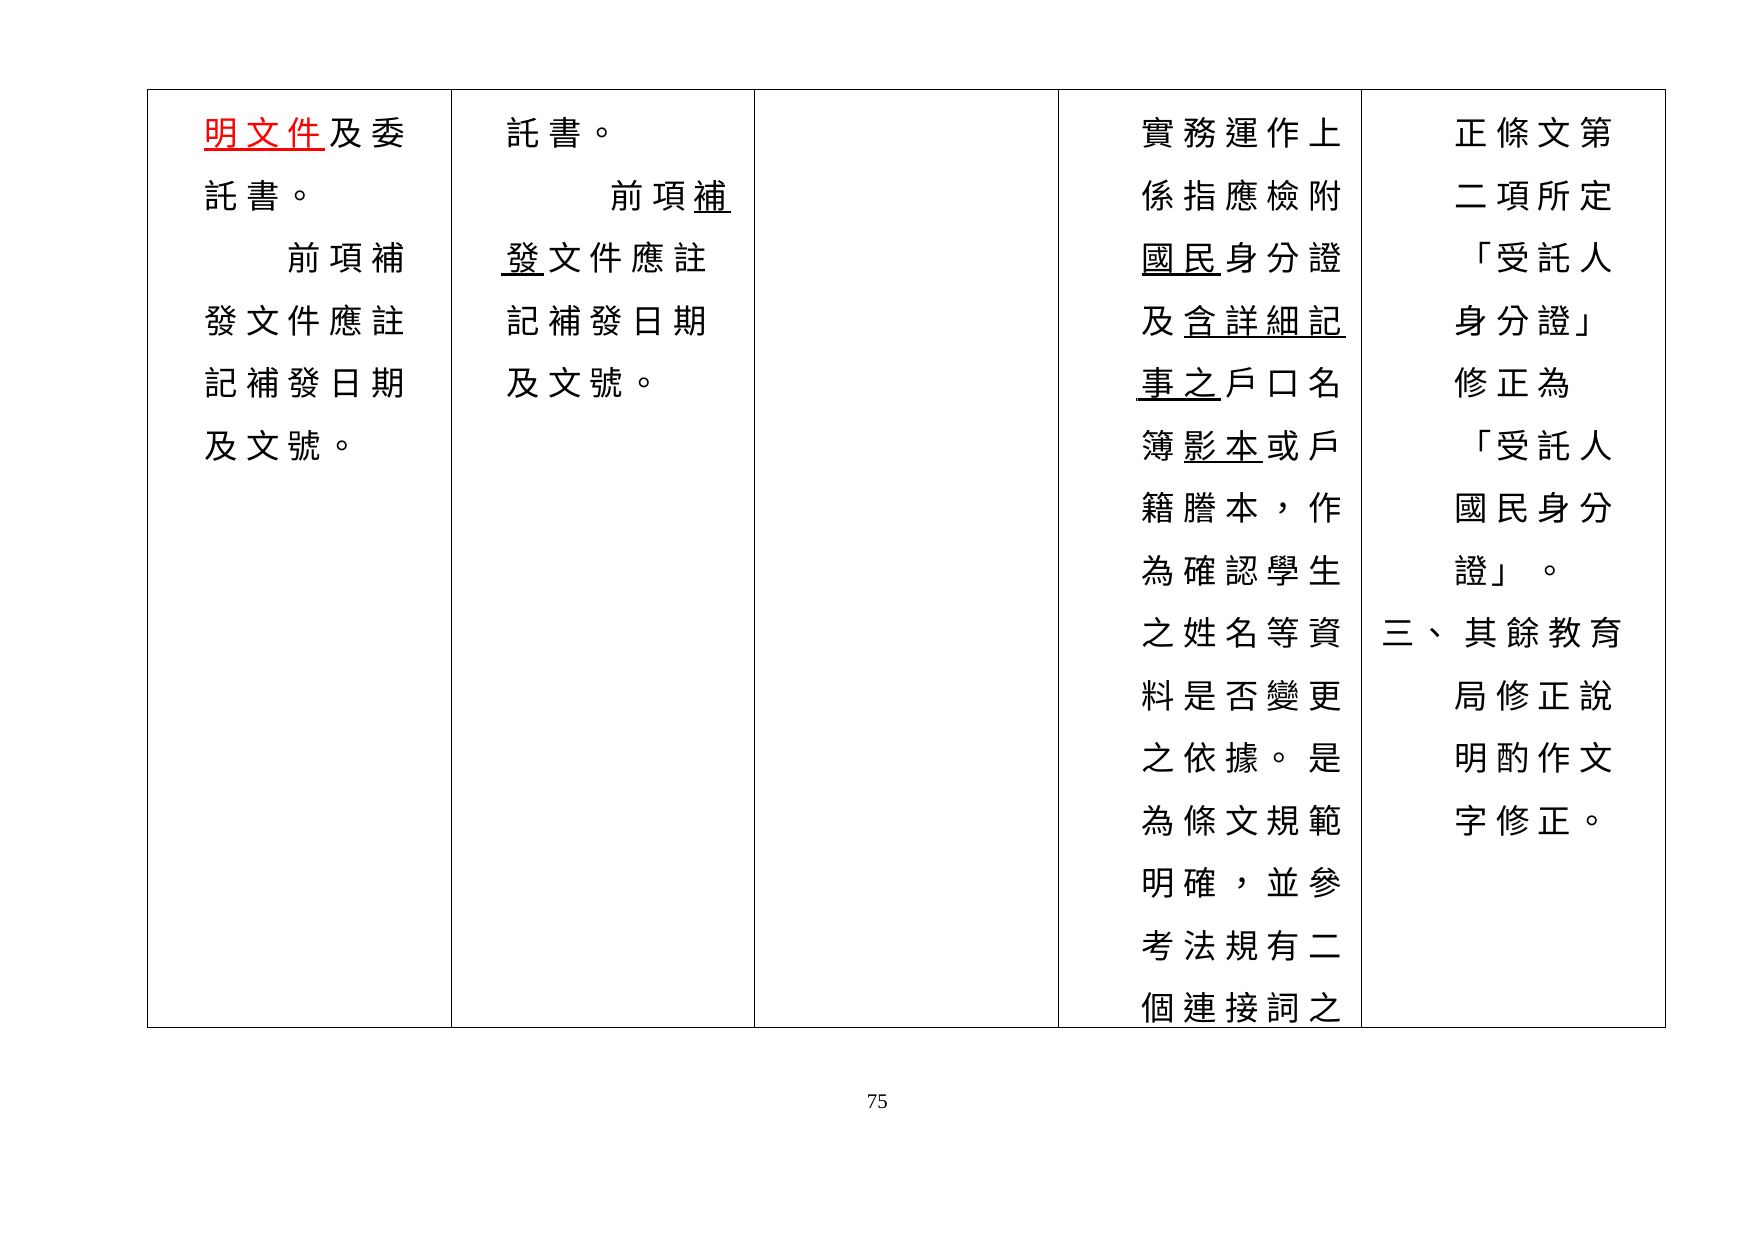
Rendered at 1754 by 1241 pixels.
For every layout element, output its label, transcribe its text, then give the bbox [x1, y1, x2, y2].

table_cell [755, 90, 1058, 1027]
table_cell 明文件及委託書。 前項補發文件應註記補發日期及文號。 [148, 90, 451, 1027]
table_cell 實務運作上係指應檢附國民身分證及含詳細記事之戶口名簿影本或戶籍謄本，作為確認學生之姓名等資料是否變更之依據。是為條文規範明確，並參考法規有二個連接詞之 [1059, 90, 1361, 1027]
table_cell 正條文第二項所定「受託人身分證」修正為「受託人國民身分證」。 三、其餘教育局修正說明酌作文字修正。 [1362, 90, 1665, 1027]
table_cell 託書。 前項補發文件應註記補發日期及文號。 [452, 90, 754, 1027]
